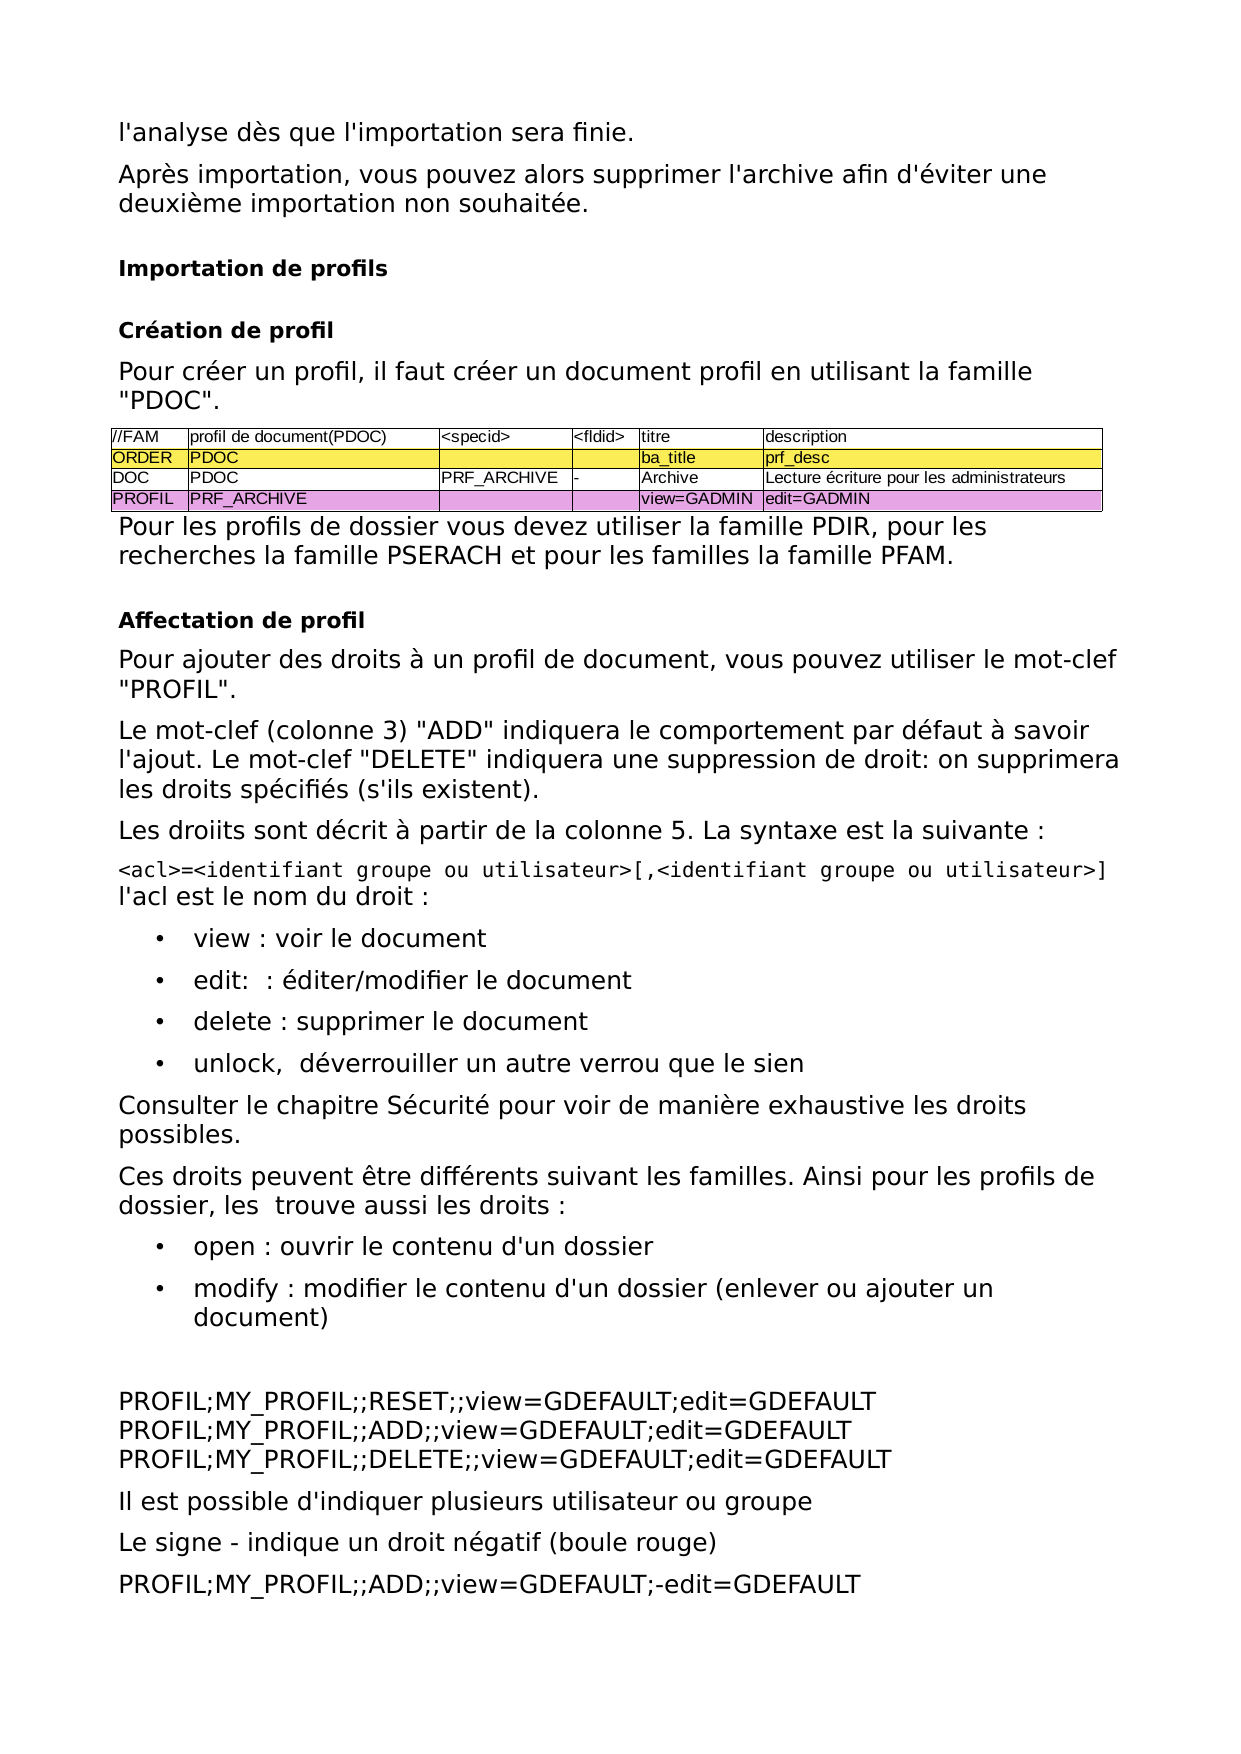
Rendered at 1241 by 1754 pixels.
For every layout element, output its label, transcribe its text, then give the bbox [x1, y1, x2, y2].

subtitle Création de profil [118, 319, 1122, 344]
text l'analyse dès que l'importation sera finie. [118, 118, 1122, 147]
text Consulter le chapitre Sécurité pour voir de manière exhaustive les droits possibles. [118, 1091, 1122, 1149]
list open : ouvrir le contenu d'un dossier [156, 1232, 1122, 1262]
list edit: : éditer/modifier le document [156, 966, 1122, 995]
text PROFIL;MY_PROFIL;;ADD;;view=GDEFAULT;-edit=GDEFAULT [118, 1570, 1122, 1599]
text Le mot-clef (colonne 3) "ADD" indiquera le comportement par défaut à savoir l'ajout. Le mot-clef "DELETE" indiquera une suppression de droit: on supprimera les droits spécifiés (s'ils existent). [118, 717, 1122, 804]
list modify : modifier le contenu d'un dossier (enlever ou ajouter un document) [156, 1274, 1122, 1332]
text Après importation, vous pouvez alors supprimer l'archive afin d'éviter une deuxième importation non souhaitée. [118, 160, 1122, 218]
subtitle Affectation de profil [118, 608, 1122, 633]
list unlock, déverrouiller un autre verrou que le sien [156, 1049, 1122, 1078]
text <acl>=<identifiant groupe ou utilisateur>[,<identifiant groupe ou utilisateur>] [118, 858, 1122, 882]
text l'acl est le nom du droit : [118, 882, 1122, 912]
text Le signe - indique un droit négatif (boule rouge) [118, 1528, 1122, 1557]
text Pour les profils de dossier vous devez utiliser la famille PDIR, pour les recherches la famille PSERACH et pour les familles la famille PFAM. [118, 427, 1122, 570]
text Les droiits sont décrit à partir de la colonne 5. La syntaxe est la suivante : [118, 817, 1122, 846]
list delete : supprimer le document [156, 1007, 1122, 1037]
text PROFIL;MY_PROFIL;;RESET;;view=GDEFAULT;edit=GDEFAULT PROFIL;MY_PROFIL;;ADD;;view=GDEFAULT;edit=GDEFAULT PROFIL;MY_PROFIL;;DELETE;;view=GDEFAULT;edit=GDEFAULT [118, 1387, 1122, 1474]
list view : voir le document [156, 924, 1122, 953]
text Pour ajouter des droits à un profil de document, vous pouvez utiliser le mot-clef "PROFIL". [118, 646, 1122, 704]
subtitle Importation de profils [118, 256, 1122, 281]
text Ces droits peuvent être différents suivant les familles. Ainsi pour les profils de dossier, les trouve aussi les droits : [118, 1162, 1122, 1220]
text Il est possible d'indiquer plusieurs utilisateur ou groupe [118, 1487, 1122, 1516]
text Pour créer un profil, il faut créer un document profil en utilisant la famille "PDOC". [118, 357, 1122, 415]
